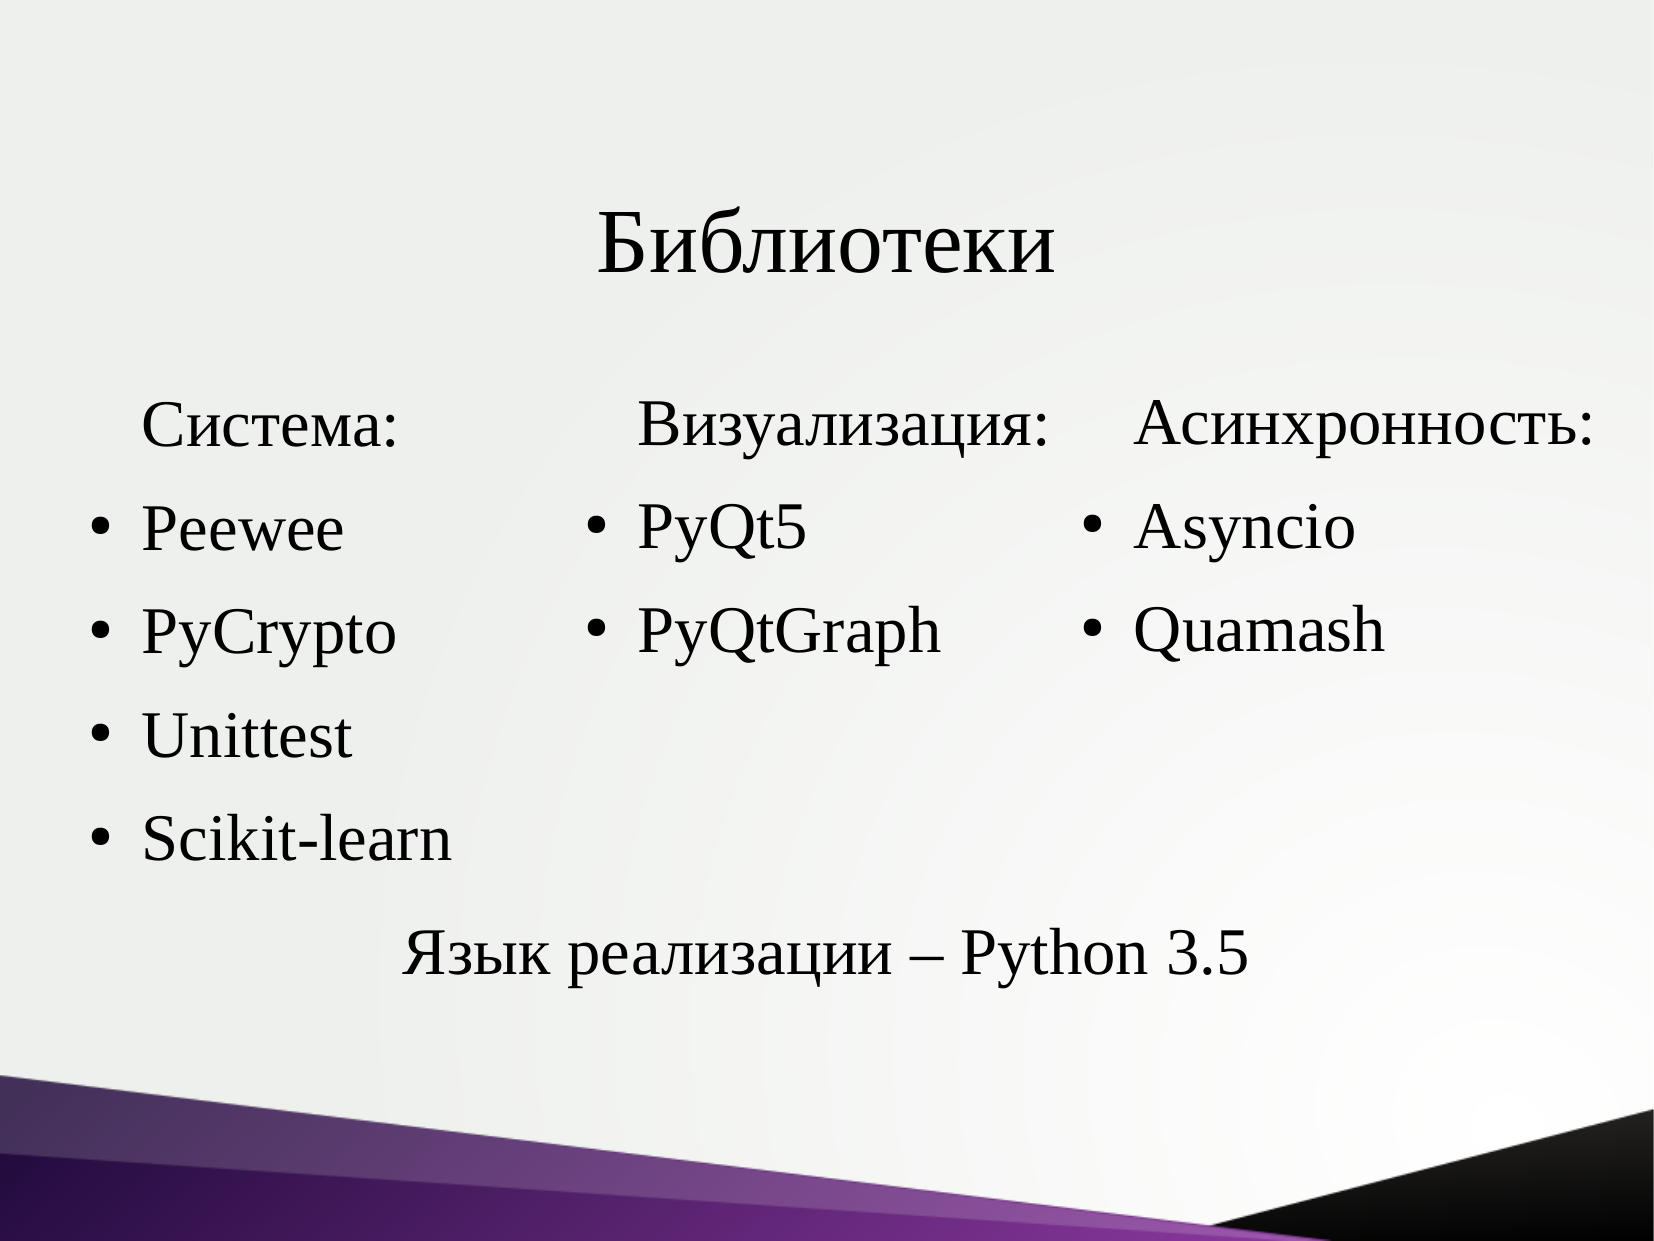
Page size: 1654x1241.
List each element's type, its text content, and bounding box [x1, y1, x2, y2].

title Библиотеки [82, 138, 1571, 346]
list Система: Peewee PyCrypto Unittest Scikit-learn [70, 271, 461, 991]
list Асинхронность: Asyncio Quamash [1062, 253, 1630, 798]
text_box Язык реализации – Python 3.5 [177, 915, 1406, 1004]
picture [0, 0, 1654, 1241]
list Визуализация: PyQt5 PyQtGraph [566, 166, 1075, 886]
